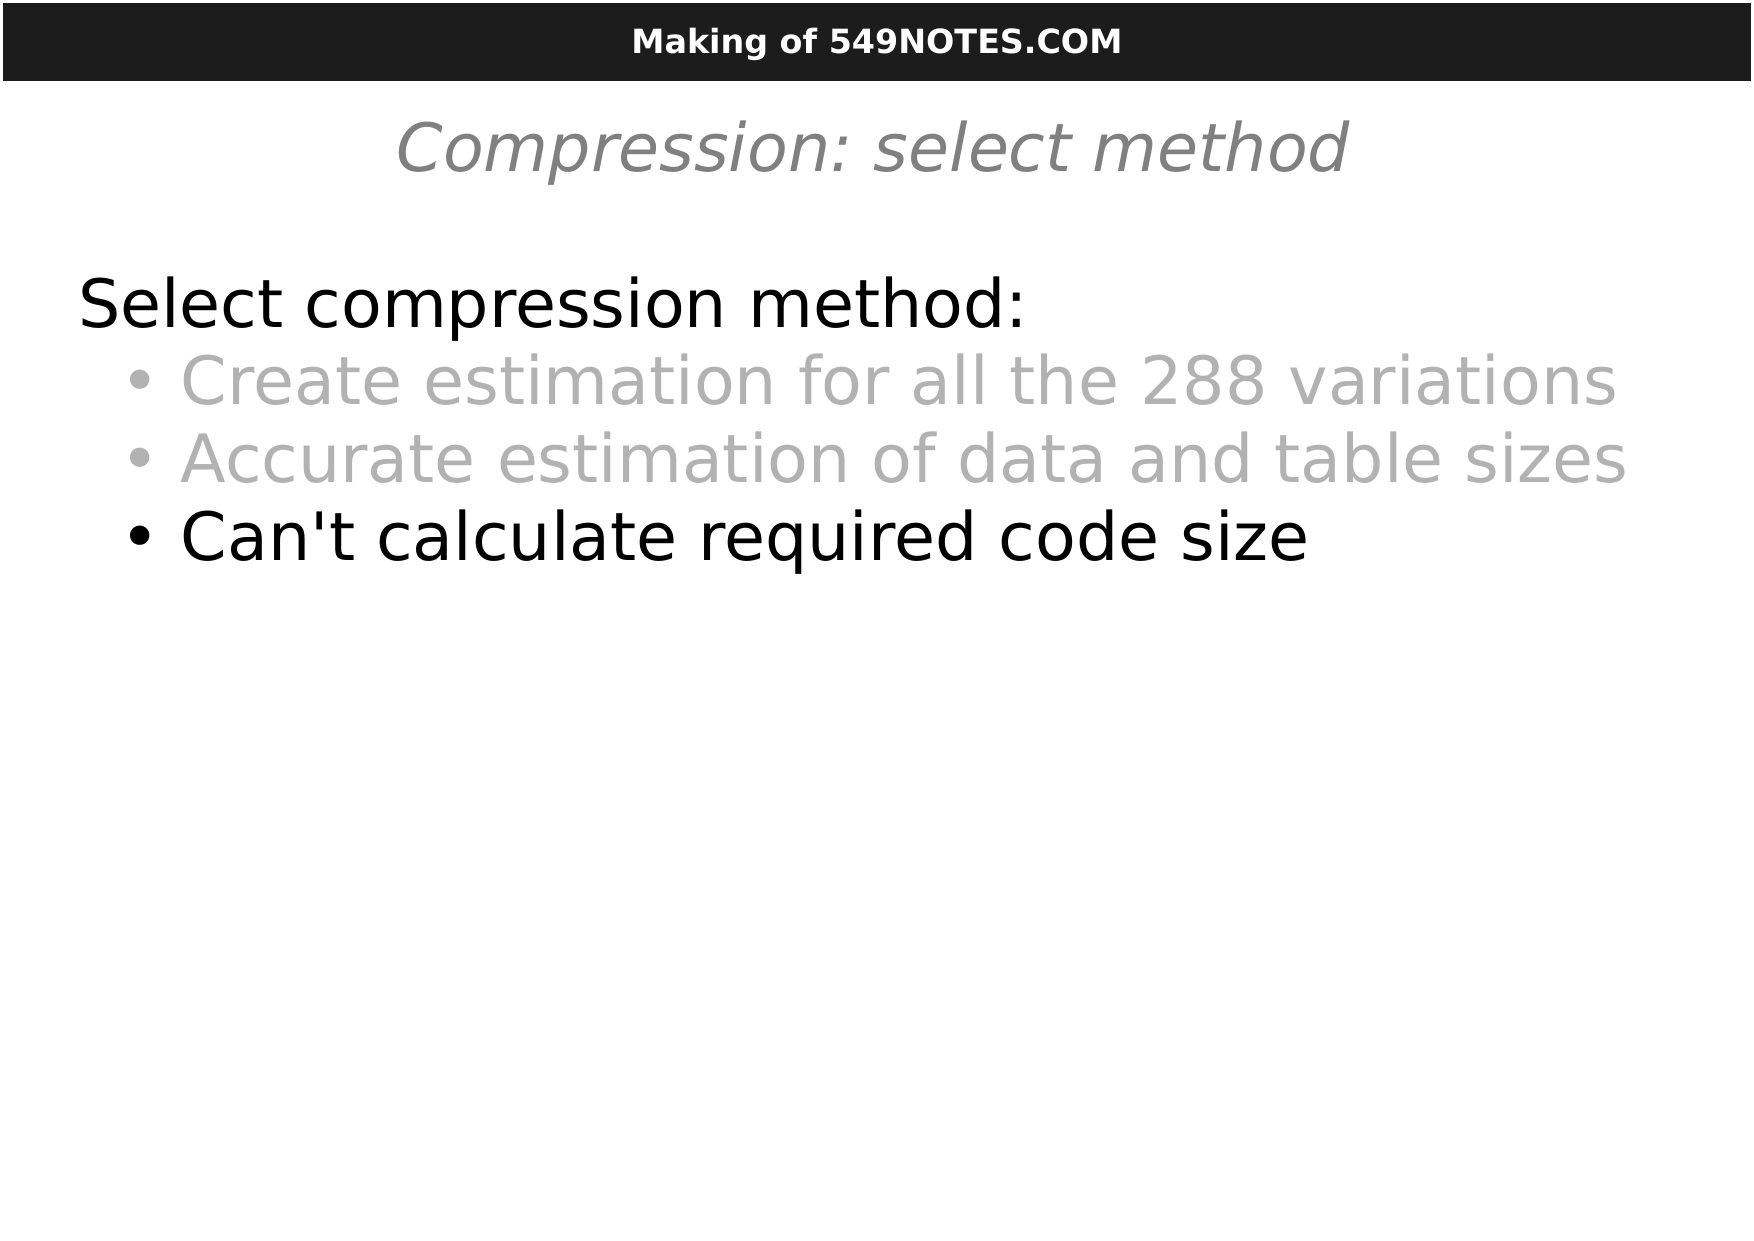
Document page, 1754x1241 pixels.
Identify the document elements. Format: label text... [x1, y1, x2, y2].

text • Can't calculate required code size [3, 498, 1751, 576]
text • Accurate estimation of data and table sizes [3, 420, 1751, 498]
text Select compression method: [3, 265, 1751, 343]
text • Create estimation for all the 288 variations [3, 343, 1751, 420]
text Compression: select method [3, 110, 1751, 188]
